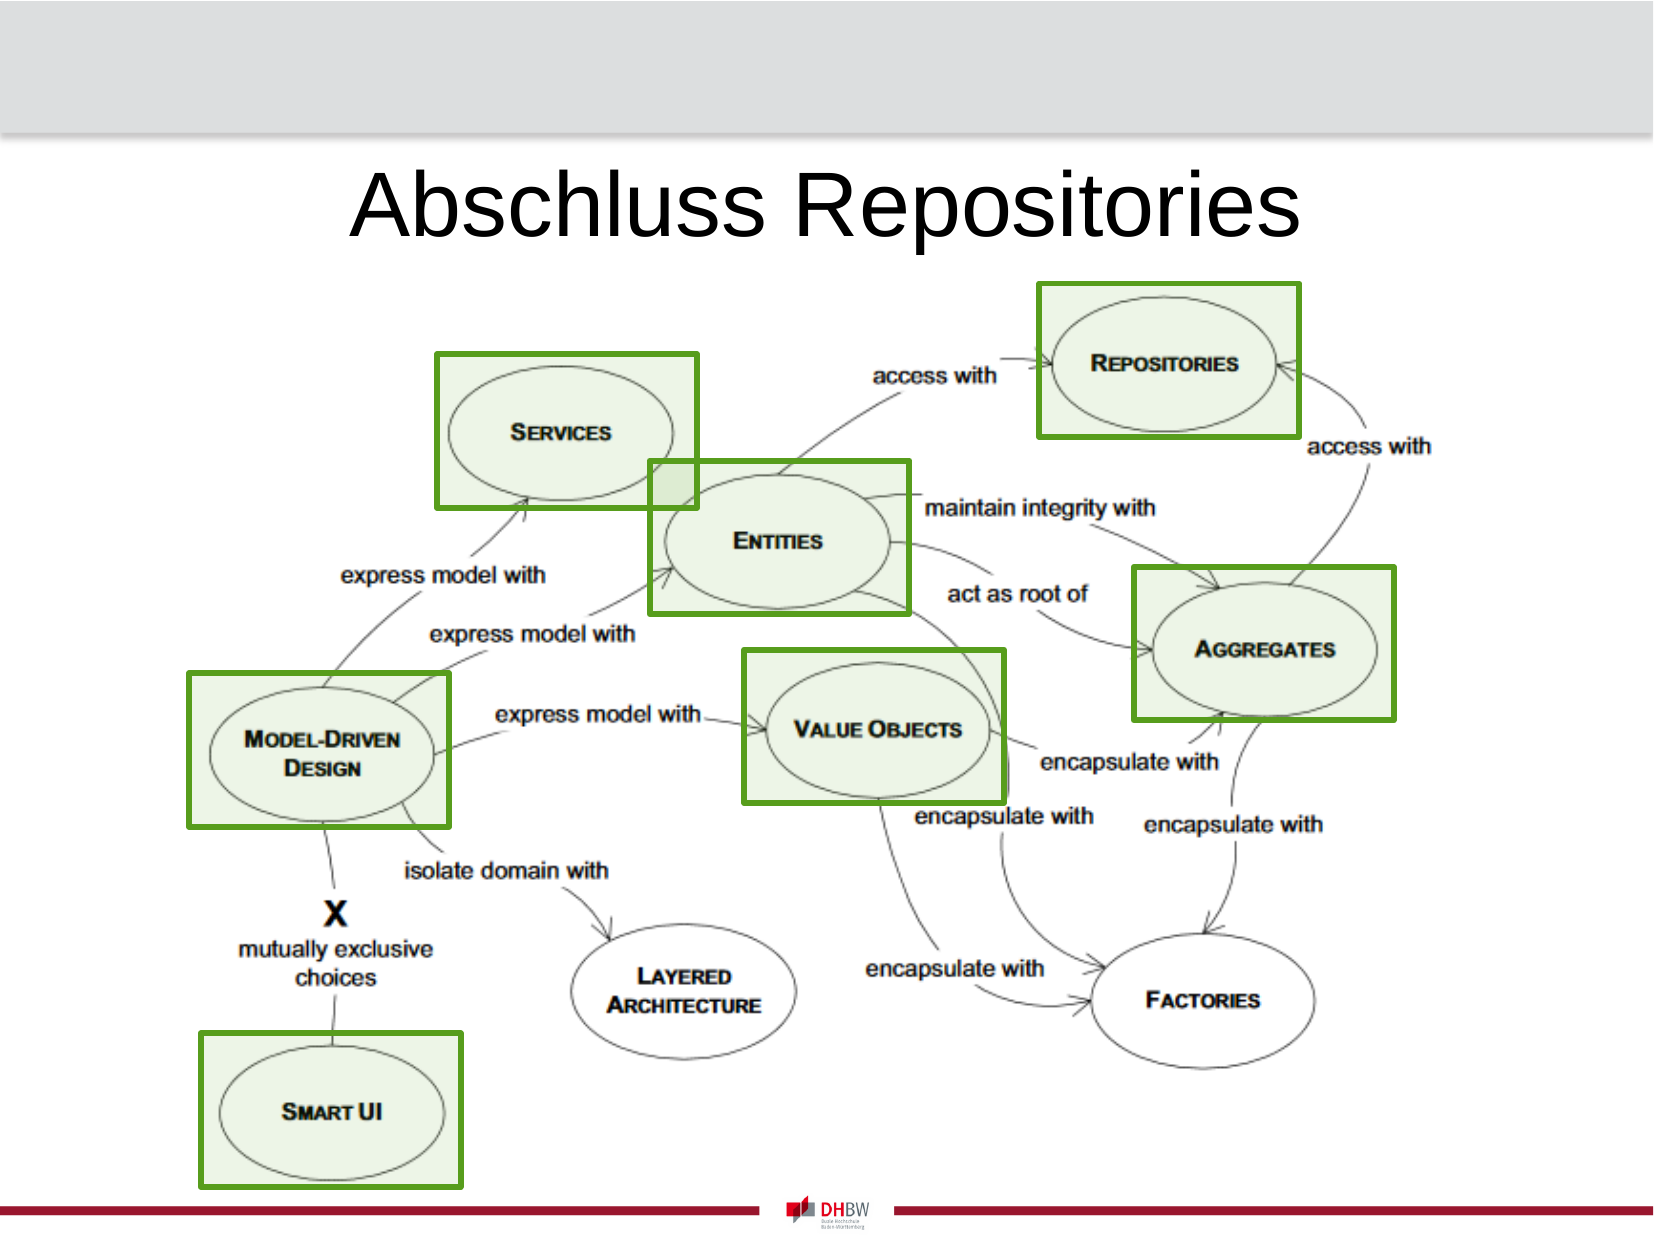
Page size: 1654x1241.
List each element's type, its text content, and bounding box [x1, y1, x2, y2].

picture [0, 1, 1654, 1237]
text_box [437, 354, 910, 615]
text_box [1133, 566, 1394, 721]
text_box [1039, 283, 1300, 437]
text_box [200, 1033, 461, 1187]
title Abschluss Repositories [82, 147, 1571, 257]
text_box [744, 649, 1004, 804]
text_box [188, 673, 449, 827]
